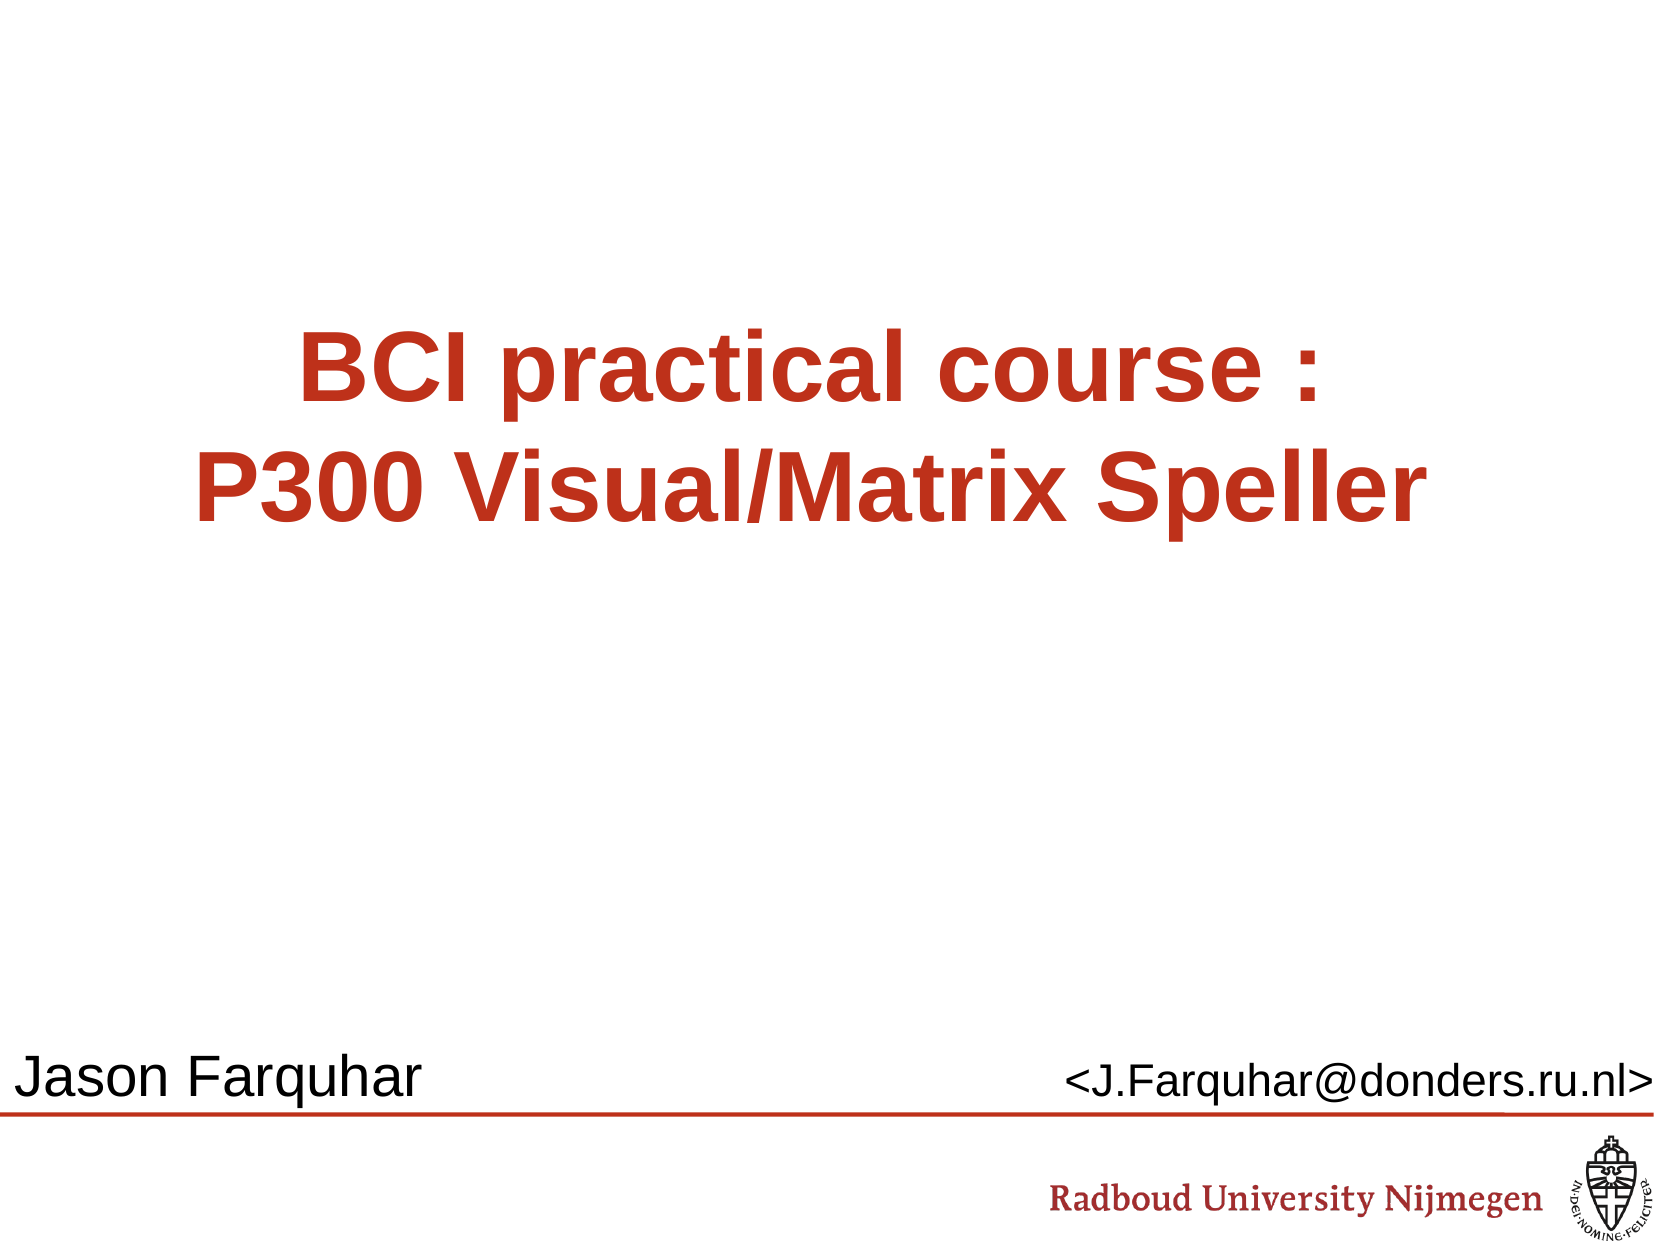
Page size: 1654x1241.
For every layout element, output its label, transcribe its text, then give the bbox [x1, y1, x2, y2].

picture [1050, 1134, 1654, 1241]
text_box BCI practical course : P300 Visual/Matrix Speller [101, 293, 1522, 572]
text_box Jason Farquhar <J.Farquhar@donders.ru.nl> [0, 1036, 1654, 1117]
